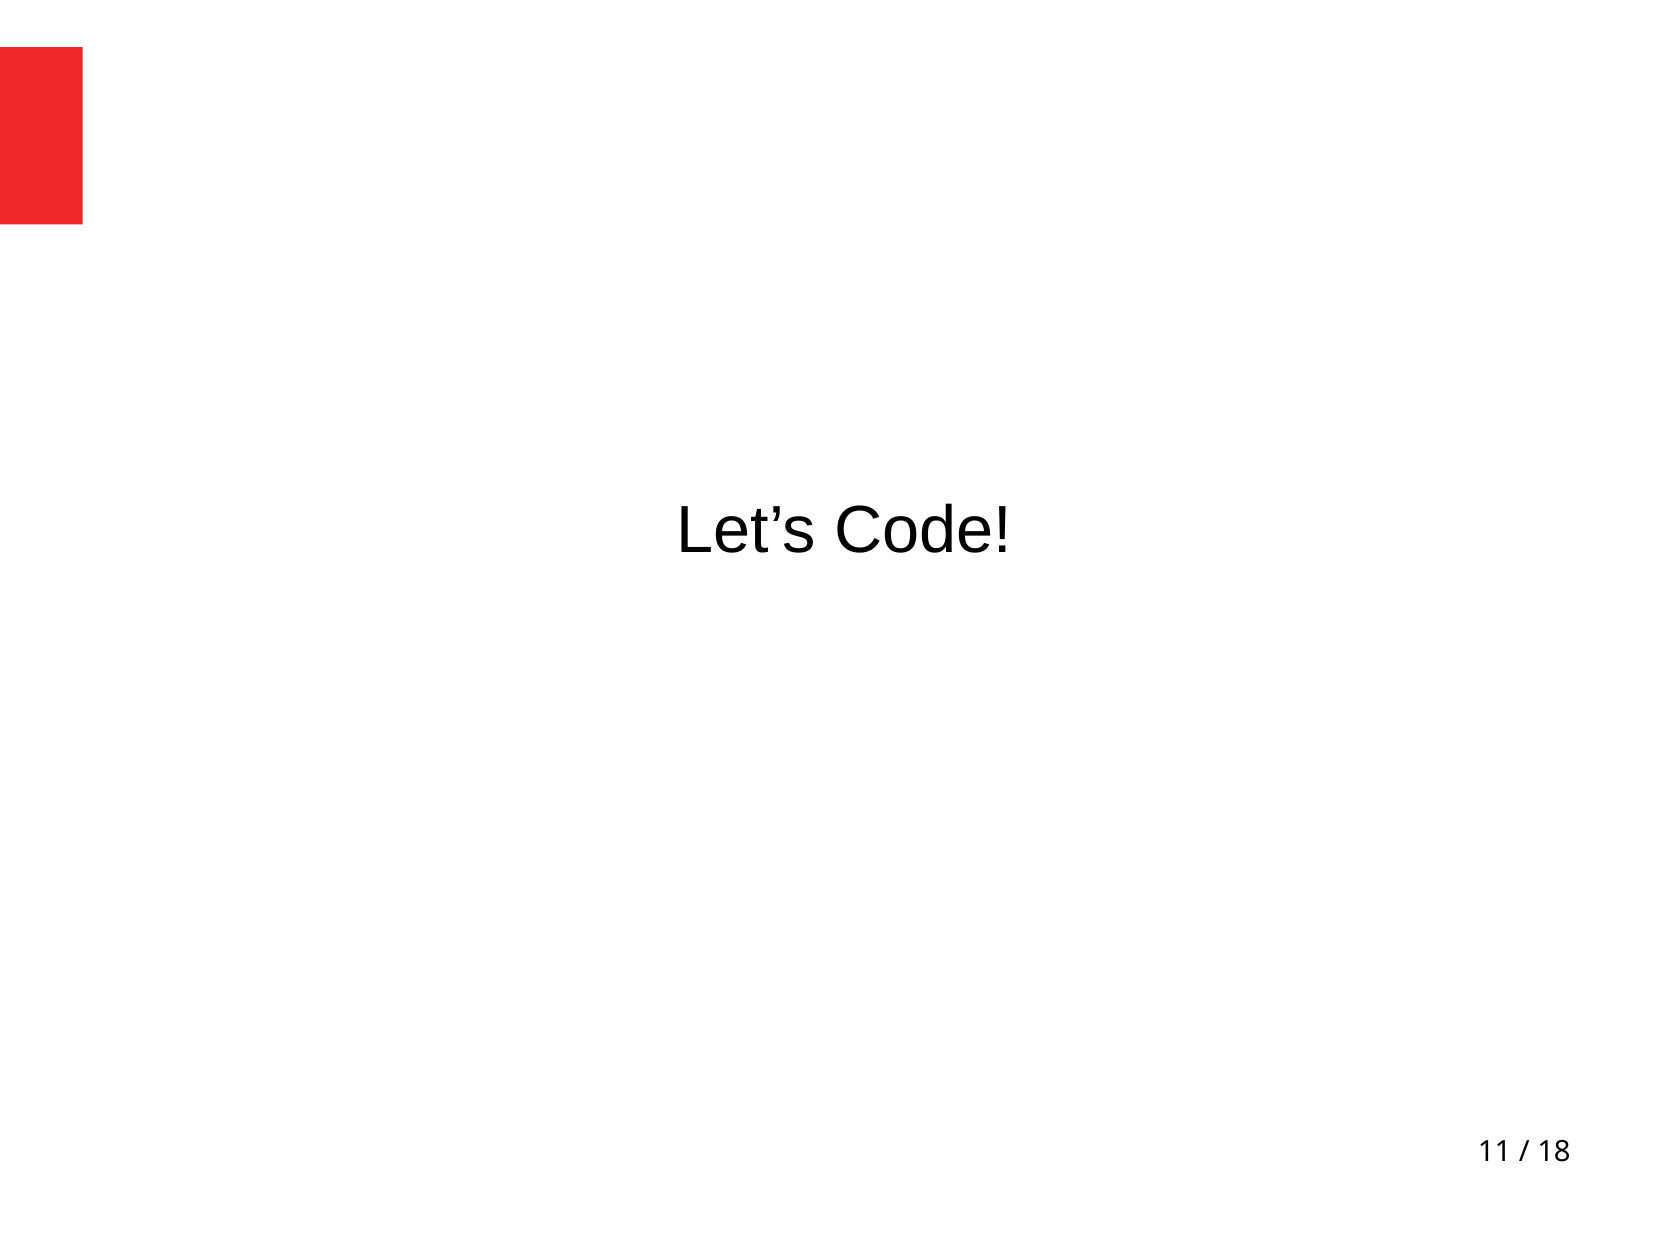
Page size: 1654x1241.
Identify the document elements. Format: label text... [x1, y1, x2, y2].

subtitle Let’s Code! [118, 49, 1571, 1010]
